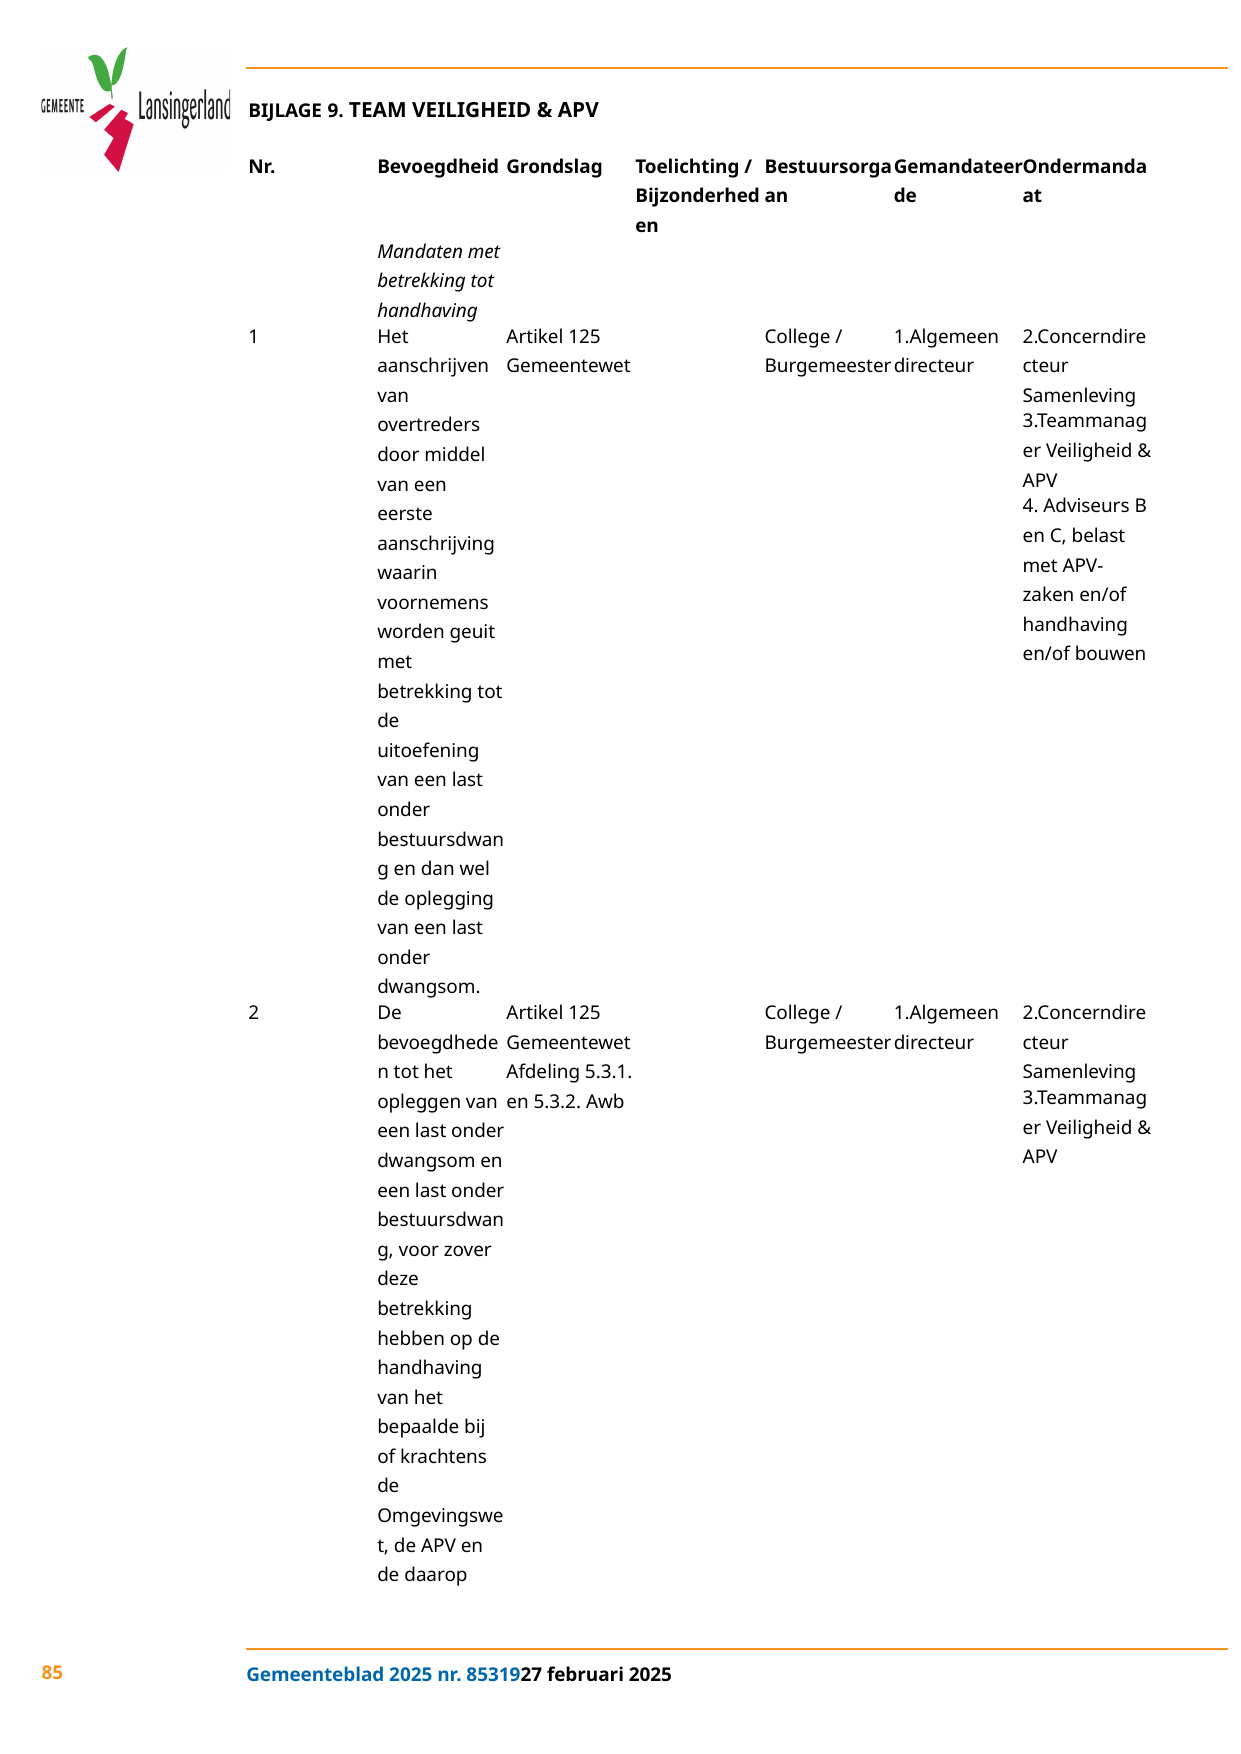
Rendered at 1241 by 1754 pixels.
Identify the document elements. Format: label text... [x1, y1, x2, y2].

table_header Toelichting / Bijzonderheden [635, 153, 764, 238]
table_cell [635, 238, 764, 323]
table_header Bestuursorgaan [764, 153, 893, 238]
table_header Ondermandaat [1023, 153, 1152, 238]
table_cell 1.Algemeen directeur [894, 999, 1022, 1587]
table_header Bevoegdheid [377, 153, 506, 238]
table_cell Mandaten met betrekking tot handhaving [377, 238, 506, 323]
table_cell [635, 999, 764, 1587]
table_header Gemandateerde [894, 153, 1022, 238]
table_cell 2.Concerndirecteur Samenleving [1023, 999, 1152, 1084]
table_cell [1023, 238, 1152, 323]
table_header Grondslag [506, 153, 635, 238]
table_cell [894, 238, 1022, 323]
table_cell [506, 238, 635, 323]
table_cell 4. Adviseurs B en C, belast met APV-zaken en/of handhaving en/of bouwen [1023, 493, 1152, 999]
table_cell Artikel 125 Gemeentewet [506, 323, 635, 999]
table_cell De bevoegdheden tot het opleggen van een last onder dwangsom en een last onder bestuursdwang, voor zover deze betrekking hebben op de handhaving van het bepaalde bij of krachtens de Omgevingswet, de APV en de daarop [377, 999, 506, 1587]
table_cell 2 [248, 999, 377, 1587]
table_cell 3.Teammanager Veiligheid & APV [1023, 1084, 1152, 1587]
table_cell 1 [248, 323, 377, 999]
table_header Nr. [248, 153, 377, 238]
table_cell College / Burgemeester [764, 999, 893, 1587]
picture [41, 47, 231, 172]
table_cell 1.Algemeen directeur [894, 323, 1022, 999]
table_cell [764, 238, 893, 323]
table_cell [248, 238, 377, 323]
table_cell Artikel 125 Gemeentewet Afdeling 5.3.1. en 5.3.2. Awb [506, 999, 635, 1587]
table_cell Het aanschrijven van overtreders door middel van een eerste aanschrijving waarin voornemens worden geuit met betrekking tot de uitoefening van een last onder bestuursdwang en dan wel de oplegging van een last onder dwangsom. [377, 323, 506, 999]
table_cell 3.Teammanager Veiligheid & APV [1023, 408, 1152, 493]
table_cell 2.Concerndirecteur Samenleving [1023, 323, 1152, 408]
table_cell College / Burgemeester [764, 323, 893, 999]
text BIJLAGE 9. TEAM VEILIGHEID & APV [248, 95, 1152, 123]
table_cell [635, 323, 764, 999]
